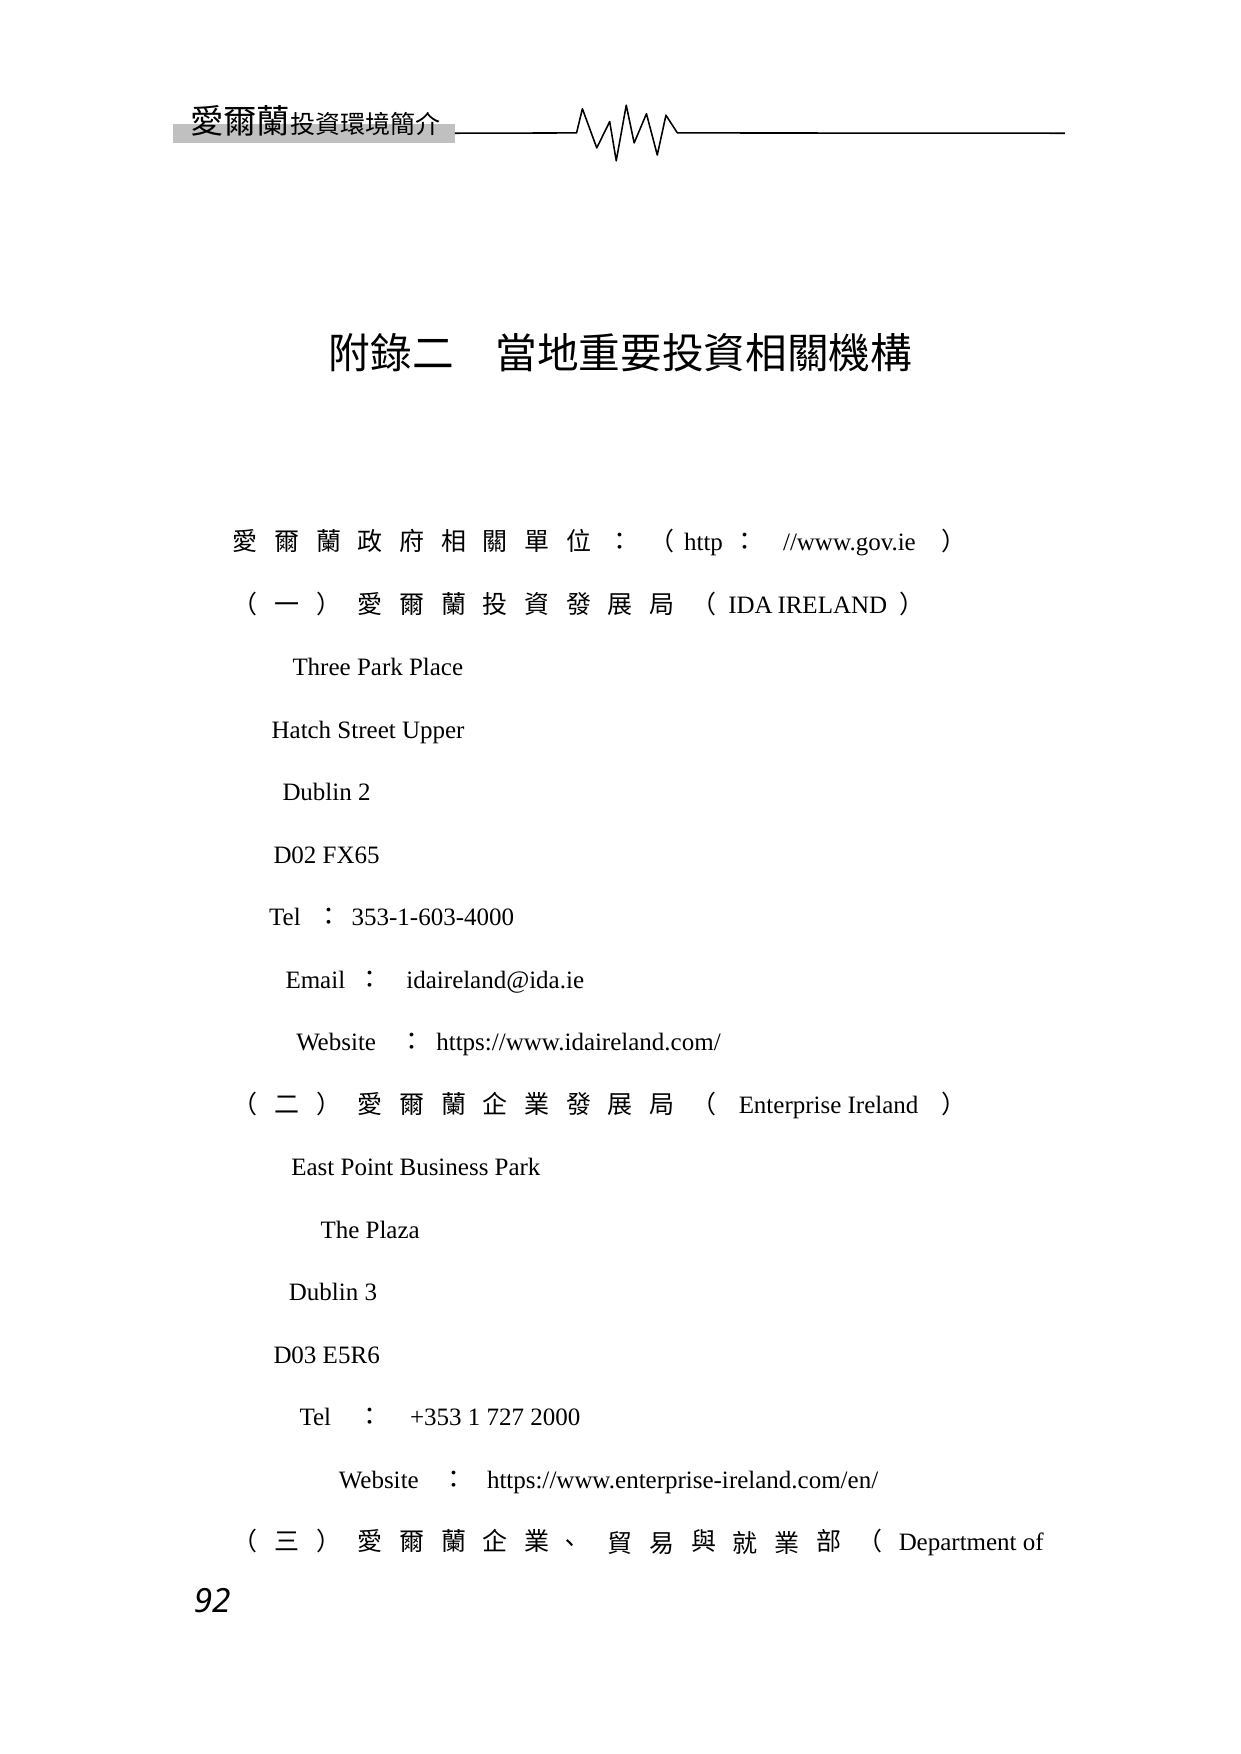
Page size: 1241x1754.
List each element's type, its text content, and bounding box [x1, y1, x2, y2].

text D03 E5R6 [207, 1313, 1058, 1375]
text Three Park Place [207, 625, 1058, 688]
text （一）愛爾蘭投資發展局（IDA IRELAND） [207, 563, 1058, 625]
text Hatch Street Upper [207, 688, 1058, 750]
text Tel：353-1-603-4000 [207, 875, 1058, 938]
text D02 FX65 [207, 813, 1058, 875]
text Dublin 3 [207, 1250, 1058, 1313]
text Website：https://www.enterprise-ireland.com/en/ [207, 1438, 1058, 1500]
text Website：https://www.idaireland.com/ [207, 1000, 1058, 1063]
text East Point Business Park [183, 1125, 1058, 1188]
text The Plaza [183, 1188, 1058, 1250]
text 愛爾蘭政府相關單位：（http：//www.gov.ie） [207, 500, 1058, 563]
text Email：idaireland@ida.ie [207, 938, 1058, 1000]
text 附錄二 當地重要投資相關機構 [183, 313, 1058, 375]
text （三）愛爾蘭企業、貿易與就業部（Department of [207, 1500, 1058, 1563]
text Tel：+353 1 727 2000 [207, 1375, 1058, 1438]
text （二）愛爾蘭企業發展局（Enterprise Ireland） [207, 1063, 1058, 1125]
text Dublin 2 [207, 750, 1058, 813]
